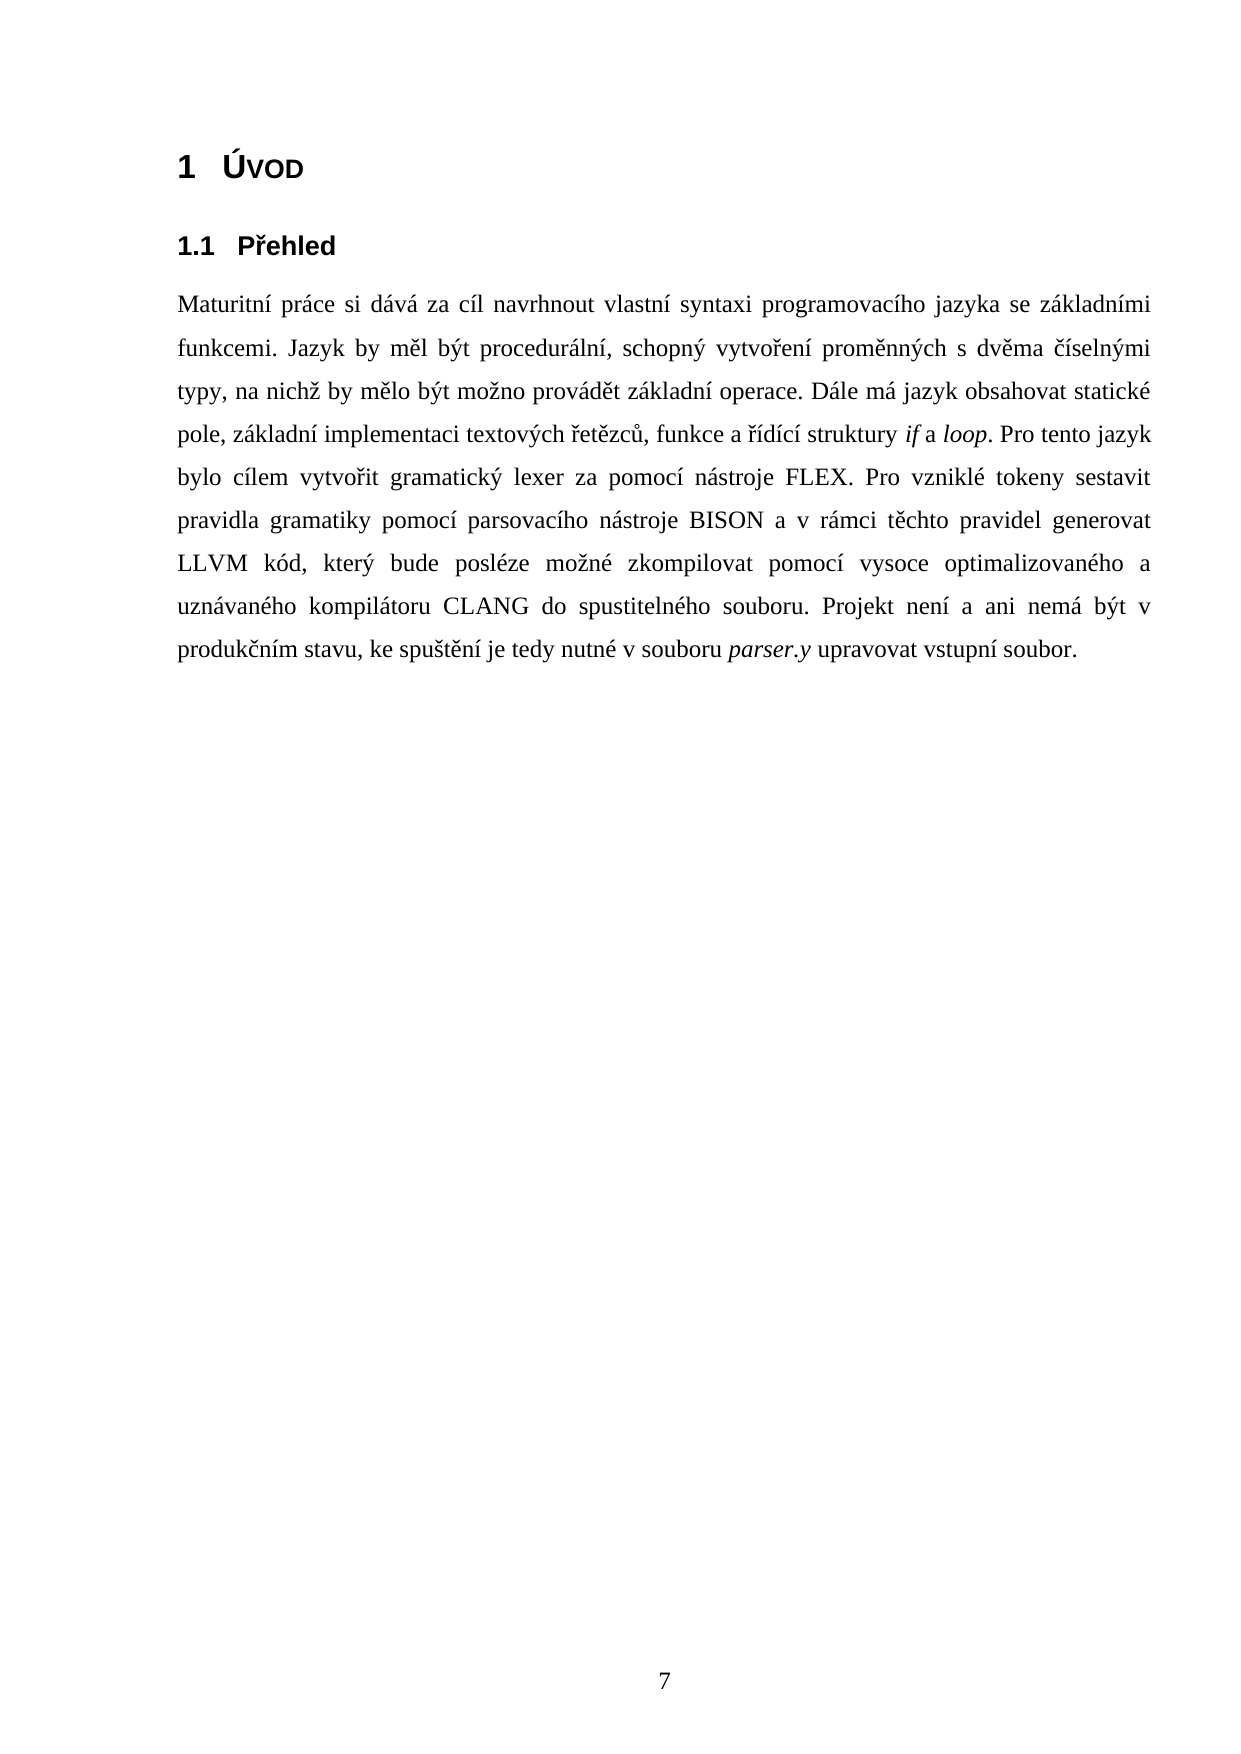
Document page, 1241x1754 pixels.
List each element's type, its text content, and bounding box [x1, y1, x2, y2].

text Maturitní práce si dává za cíl navrhnout vlastní syntaxi programovacího jazyka se základními funkcemi. Jazyk by měl být procedurální, schopný vytvoření proměnných s dvěma číselnými typy, na nichž by mělo být možno provádět základní operace. Dále má jazyk obsahovat statické pole, základní implementaci textových řetězců, funkce a řídící struktury if a loop. Pro tento jazyk bylo cílem vytvořit gramatický lexer za pomocí nástroje FLEX. Pro vzniklé tokeny sestavit pravidla gramatiky pomocí parsovacího nástroje BISON a v rámci těchto pravidel generovat LLVM kód, který bude posléze možné zkompilovat pomocí vysoce optimalizovaného a uznávaného kompilátoru CLANG do spustitelného souboru. Projekt není a ani nemá být v produkčním stavu, ke spuštění je tedy nutné v souboru parser.y upravovat vstupní soubor. [177, 289, 1152, 663]
subtitle Úvod [177, 148, 1152, 186]
subtitle Přehled [177, 230, 1152, 261]
